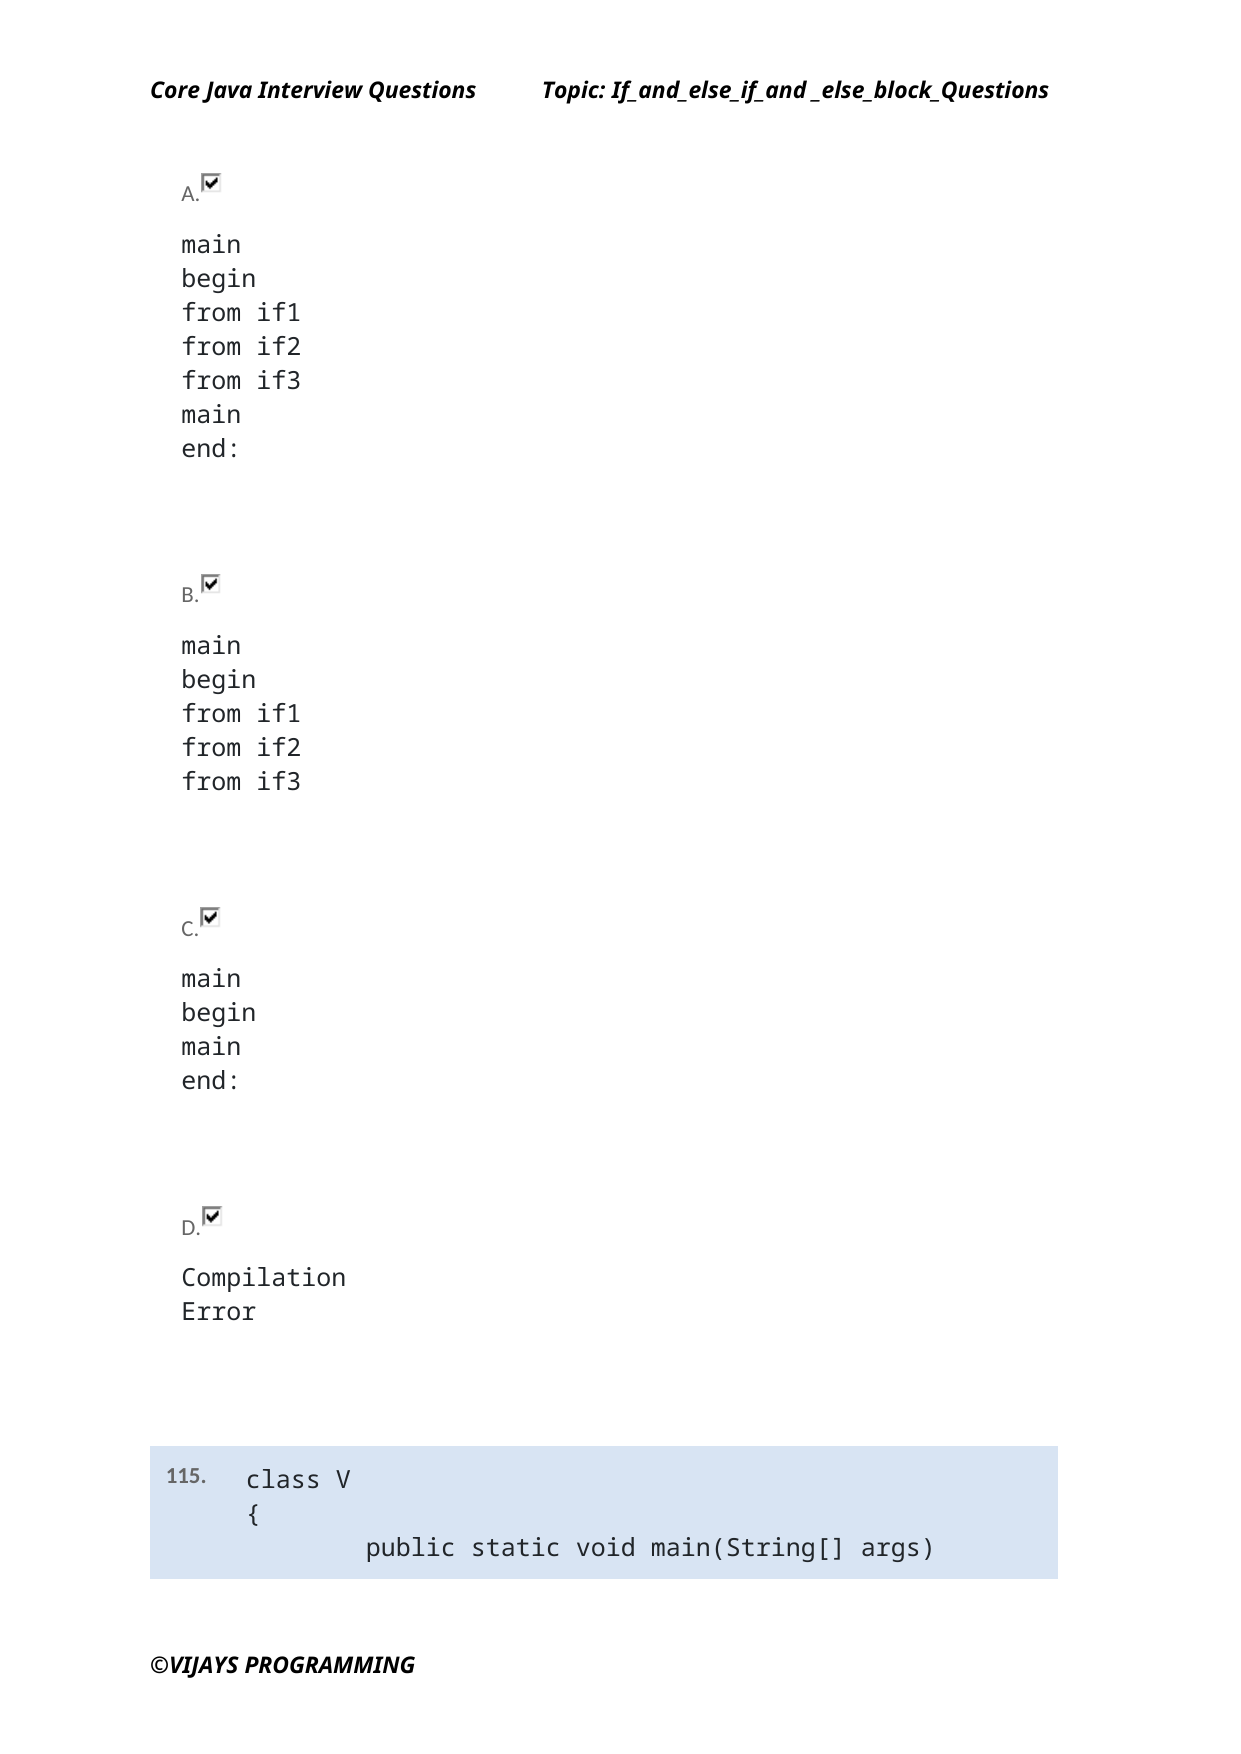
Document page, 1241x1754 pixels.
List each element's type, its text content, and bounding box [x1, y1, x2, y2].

table_cell [150, 150, 1090, 1446]
table_header 115. [150, 1446, 230, 1579]
table_header A. main begin from if1 from if2 from if3 main end: [181, 166, 319, 567]
table_header C. main begin main end: [181, 900, 319, 1199]
table_header [1058, 1446, 1090, 1579]
table_header B. main begin from if1 from if2 from if3 [181, 567, 319, 900]
table_header class V { public static void main(String[] args) [230, 1446, 1058, 1579]
table_header D. Compilation Error [181, 1199, 429, 1430]
